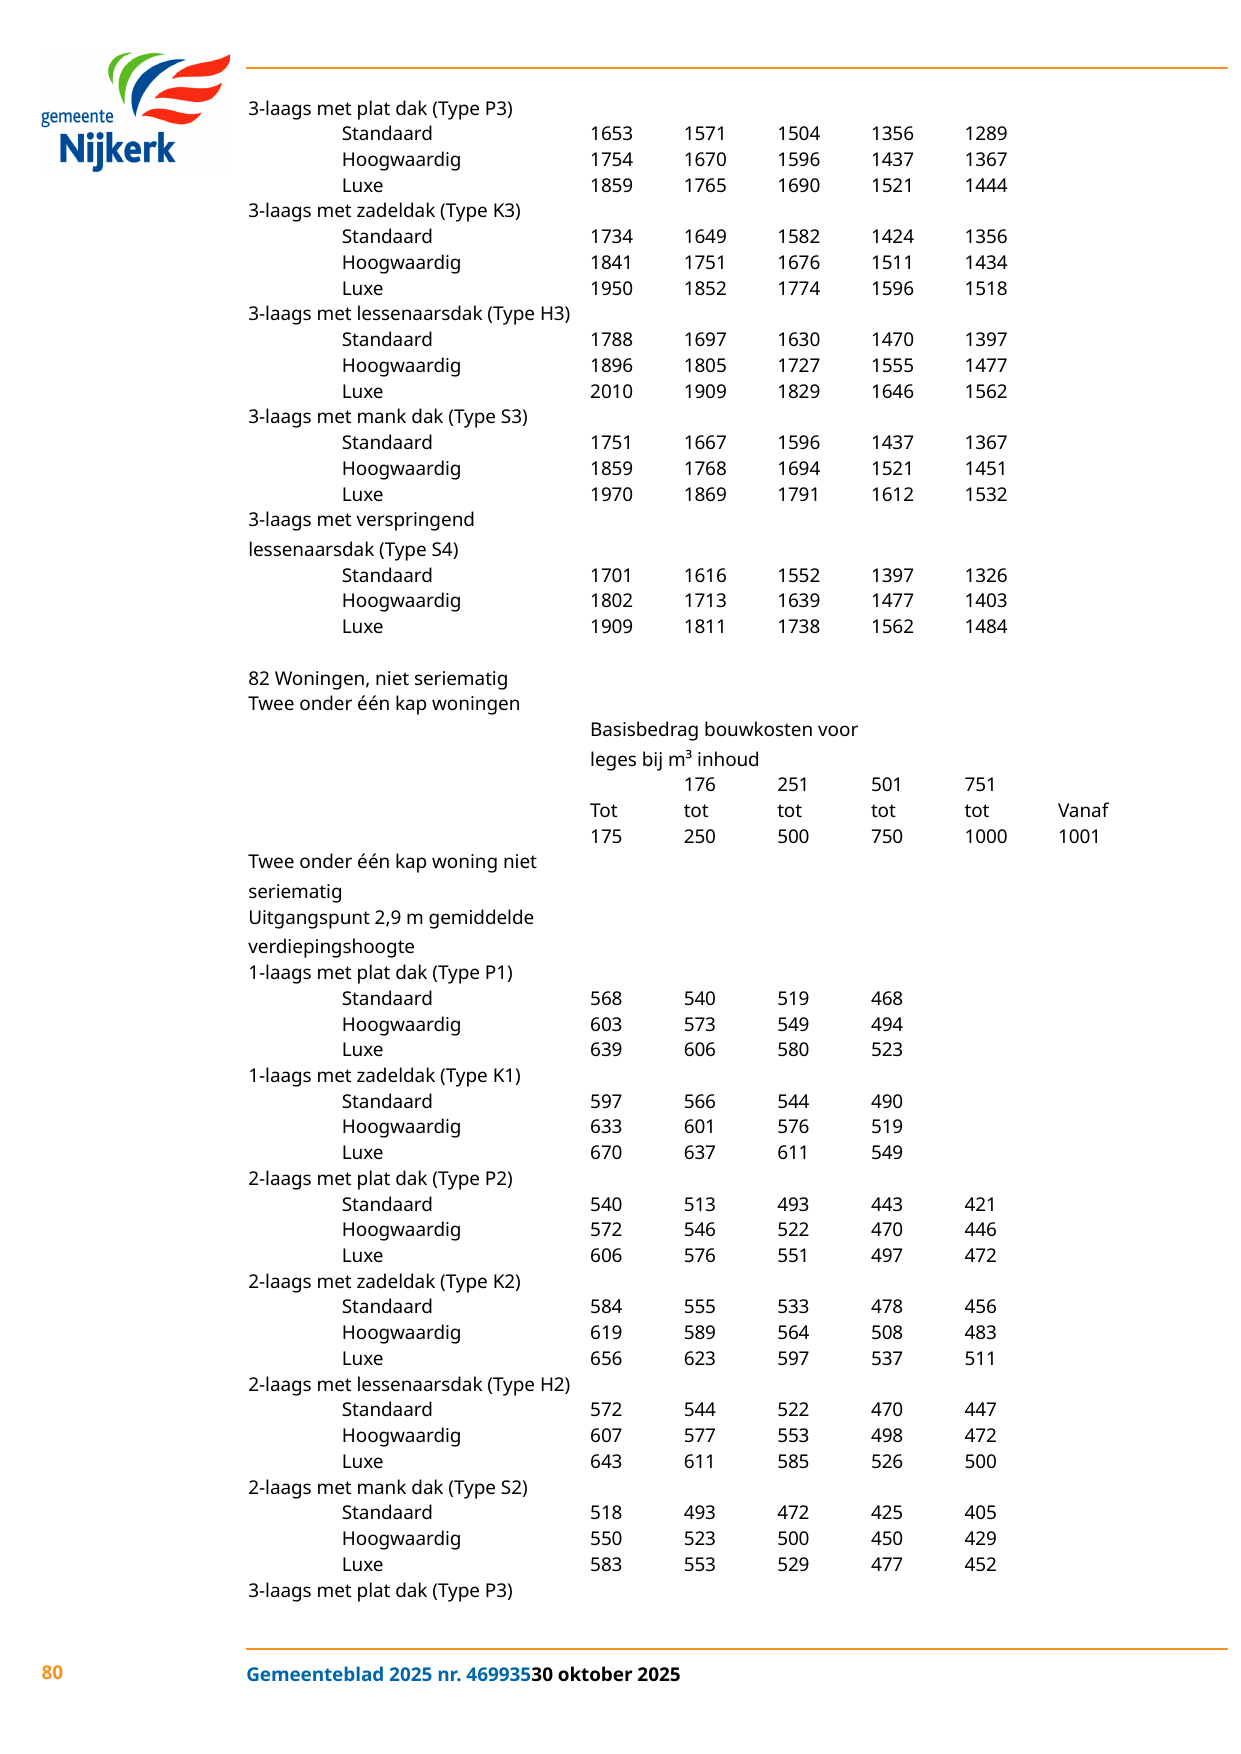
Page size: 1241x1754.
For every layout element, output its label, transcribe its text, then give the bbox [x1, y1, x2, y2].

table_cell [964, 404, 1058, 429]
table_cell 1000 [964, 823, 1058, 849]
table_cell [684, 1577, 777, 1602]
table_cell [1058, 172, 1152, 198]
table_cell 623 [684, 1345, 777, 1371]
table_cell Hoogwaardig [342, 455, 590, 481]
table_cell 1518 [964, 275, 1058, 301]
table_cell 1562 [871, 613, 964, 639]
table_cell Tot [590, 797, 683, 823]
table_cell 550 [590, 1525, 683, 1551]
table_cell [1058, 1242, 1152, 1268]
table_cell [1058, 506, 1152, 562]
table_cell Luxe [342, 378, 590, 403]
table_cell 500 [964, 1448, 1058, 1474]
table_cell [1058, 588, 1152, 613]
table_cell 2010 [590, 378, 683, 403]
table_cell 405 [964, 1500, 1058, 1525]
table_cell [1058, 455, 1152, 481]
table_cell 82 Woningen, niet seriematig [248, 665, 590, 690]
table_cell 1909 [590, 613, 683, 639]
table_cell [1058, 904, 1152, 959]
table_cell 1697 [684, 326, 777, 352]
table_cell 1470 [871, 326, 964, 352]
table_cell 537 [871, 1345, 964, 1371]
table_cell 1754 [590, 146, 683, 172]
table_cell [1058, 639, 1152, 665]
table_cell 447 [964, 1397, 1058, 1422]
table_cell Standaard [342, 121, 590, 146]
table_cell 472 [964, 1242, 1058, 1268]
table_cell [777, 301, 871, 326]
table_cell 597 [777, 1345, 871, 1371]
table_cell [964, 1114, 1058, 1139]
table_cell tot [964, 797, 1058, 823]
table_cell Hoogwaardig [342, 1114, 590, 1139]
table_cell [1058, 481, 1152, 506]
table_cell 1701 [590, 562, 683, 587]
table_cell [248, 146, 342, 172]
table_cell [1058, 429, 1152, 455]
table_cell 603 [590, 1011, 683, 1036]
table_cell Luxe [342, 172, 590, 198]
table_cell [248, 639, 342, 665]
table_cell [590, 849, 683, 904]
table_cell [1058, 275, 1152, 301]
table_cell 523 [684, 1525, 777, 1551]
table_cell 523 [871, 1036, 964, 1062]
table_cell [684, 301, 777, 326]
table_cell [248, 1139, 342, 1165]
table_cell [1058, 985, 1152, 1011]
table_cell 639 [590, 1036, 683, 1062]
table_cell [777, 959, 871, 985]
table_cell 606 [590, 1242, 683, 1268]
table_cell 1676 [777, 249, 871, 275]
table_cell 540 [684, 985, 777, 1011]
table_cell [248, 1525, 342, 1551]
table_cell Hoogwaardig [342, 588, 590, 613]
table_cell [871, 506, 964, 562]
table_cell 751 [964, 771, 1058, 797]
table_cell tot [871, 797, 964, 823]
table_cell 637 [684, 1139, 777, 1165]
table_cell [1058, 1577, 1152, 1602]
table_cell [777, 506, 871, 562]
table_cell tot [684, 797, 777, 823]
table_cell [1058, 1114, 1152, 1139]
table_cell [1058, 1525, 1152, 1551]
table_cell 1356 [871, 121, 964, 146]
table_cell Twee onder één kap woning niet seriematig [248, 849, 590, 904]
table_cell [1058, 198, 1152, 223]
table_cell [964, 665, 1058, 690]
table_cell 472 [964, 1423, 1058, 1448]
table_cell [871, 1062, 964, 1088]
table_cell [590, 95, 683, 121]
table_cell [590, 1268, 683, 1294]
table_cell [777, 690, 871, 716]
table_cell 1909 [684, 378, 777, 403]
table_cell 250 [684, 823, 777, 849]
table_cell 1521 [871, 172, 964, 198]
table_cell [777, 1062, 871, 1088]
table_cell 1774 [777, 275, 871, 301]
table_cell 546 [684, 1217, 777, 1242]
table_cell 566 [684, 1088, 777, 1114]
table_cell [590, 1371, 683, 1397]
table_cell [248, 1088, 342, 1114]
table_cell [1058, 849, 1152, 904]
table_cell [871, 95, 964, 121]
table_cell 1694 [777, 455, 871, 481]
table_cell 601 [684, 1114, 777, 1139]
table_cell [684, 690, 777, 716]
table_cell 529 [777, 1551, 871, 1577]
table_cell [1058, 224, 1152, 249]
table_cell Hoogwaardig [342, 1217, 590, 1242]
table_cell [1058, 690, 1152, 716]
table_cell 1477 [871, 588, 964, 613]
table_cell 607 [590, 1423, 683, 1448]
table_cell [871, 1371, 964, 1397]
table_cell 1612 [871, 481, 964, 506]
table_cell 572 [590, 1397, 683, 1422]
table_cell 2-laags met zadeldak (Type K2) [248, 1268, 590, 1294]
table_cell 456 [964, 1294, 1058, 1319]
table_cell Hoogwaardig [342, 146, 590, 172]
table_cell [1058, 562, 1152, 587]
table_cell Luxe [342, 1448, 590, 1474]
table_cell [590, 506, 683, 562]
table_cell 549 [871, 1139, 964, 1165]
table_cell 470 [871, 1217, 964, 1242]
table_cell [248, 1242, 342, 1268]
table_cell 1397 [964, 326, 1058, 352]
table_cell 175 [590, 823, 683, 849]
table_cell [1058, 404, 1152, 429]
table_cell 513 [684, 1191, 777, 1217]
table_cell [1058, 1397, 1152, 1422]
table_cell 572 [590, 1217, 683, 1242]
table_cell 1751 [590, 429, 683, 455]
table_cell [248, 1011, 342, 1036]
table_cell [1058, 352, 1152, 378]
table_cell [1058, 326, 1152, 352]
table_cell 494 [871, 1011, 964, 1036]
table_cell 468 [871, 985, 964, 1011]
table_cell [1058, 665, 1152, 690]
table_cell 1896 [590, 352, 683, 378]
table_cell 1451 [964, 455, 1058, 481]
table_cell [248, 429, 342, 455]
table_cell [248, 249, 342, 275]
table_cell [964, 716, 1058, 771]
table_cell Luxe [342, 1551, 590, 1577]
table_cell 1690 [777, 172, 871, 198]
table_cell [590, 198, 683, 223]
table_cell 544 [777, 1088, 871, 1114]
table_cell 633 [590, 1114, 683, 1139]
table_cell [1058, 1217, 1152, 1242]
table_cell Standaard [342, 326, 590, 352]
table_cell Luxe [342, 481, 590, 506]
table_cell [871, 1268, 964, 1294]
table_cell 549 [777, 1011, 871, 1036]
table_cell [684, 198, 777, 223]
table_cell 2-laags met mank dak (Type S2) [248, 1474, 590, 1499]
table_cell 522 [777, 1217, 871, 1242]
table_cell Standaard [342, 224, 590, 249]
table_cell [964, 506, 1058, 562]
table_cell [1058, 1423, 1152, 1448]
table_cell [248, 1345, 342, 1371]
table_cell 2-laags met plat dak (Type P2) [248, 1165, 590, 1191]
table_cell 1727 [777, 352, 871, 378]
table_cell 1484 [964, 613, 1058, 639]
table_cell [248, 1551, 342, 1577]
table_cell [1058, 1165, 1152, 1191]
table_cell [590, 959, 683, 985]
table_cell 580 [777, 1036, 871, 1062]
table_cell [777, 1577, 871, 1602]
table_cell 1596 [777, 429, 871, 455]
table_cell 1424 [871, 224, 964, 249]
table_cell 544 [684, 1397, 777, 1422]
table_cell 1562 [964, 378, 1058, 403]
table_cell [964, 1268, 1058, 1294]
table_cell 670 [590, 1139, 683, 1165]
table_cell [964, 1474, 1058, 1499]
table_cell [871, 849, 964, 904]
table_cell 1582 [777, 224, 871, 249]
table_cell 1444 [964, 172, 1058, 198]
table_cell [1058, 146, 1152, 172]
table_cell [248, 1423, 342, 1448]
table_cell [248, 1294, 342, 1319]
table_cell 1437 [871, 146, 964, 172]
table_cell [248, 326, 342, 352]
table_cell [248, 172, 342, 198]
table_cell [590, 904, 683, 959]
table_cell [871, 959, 964, 985]
table_cell 619 [590, 1320, 683, 1345]
table_cell [684, 665, 777, 690]
table_cell [964, 1577, 1058, 1602]
table_cell 425 [871, 1500, 964, 1525]
table_cell 1649 [684, 224, 777, 249]
table_cell 176 [684, 771, 777, 797]
table_cell 1788 [590, 326, 683, 352]
table_cell 3-laags met plat dak (Type P3) [248, 1577, 590, 1602]
table_cell [248, 797, 342, 823]
table_cell [684, 1474, 777, 1499]
table_cell [248, 1036, 342, 1062]
table_cell 490 [871, 1088, 964, 1114]
table_cell 1869 [684, 481, 777, 506]
table_cell 3-laags met plat dak (Type P3) [248, 95, 590, 121]
table_cell [1058, 1294, 1152, 1319]
table_cell [1058, 1062, 1152, 1088]
table_cell 1-laags met plat dak (Type P1) [248, 959, 590, 985]
table_cell [684, 1165, 777, 1191]
table_cell Basisbedrag bouwkosten voor leges bij m³ inhoud [590, 716, 871, 771]
table_cell [1058, 378, 1152, 403]
table_cell 498 [871, 1423, 964, 1448]
table_cell [777, 1268, 871, 1294]
table_cell [684, 639, 777, 665]
table_cell [342, 716, 590, 771]
table_cell 3-laags met verspringend lessenaarsdak (Type S4) [248, 506, 590, 562]
table_cell 446 [964, 1217, 1058, 1242]
table_cell [590, 1577, 683, 1602]
table_cell Vanaf [1058, 797, 1152, 823]
table_cell 493 [777, 1191, 871, 1217]
table_cell [590, 404, 683, 429]
table_cell 1437 [871, 429, 964, 455]
table_cell 1852 [684, 275, 777, 301]
table_cell [964, 1139, 1058, 1165]
table_cell 1738 [777, 613, 871, 639]
table_cell [1058, 716, 1152, 771]
table_cell [248, 771, 342, 797]
table_cell Standaard [342, 562, 590, 587]
table_cell Standaard [342, 1397, 590, 1422]
table_cell 1403 [964, 588, 1058, 613]
table_cell 493 [684, 1500, 777, 1525]
table_cell 585 [777, 1448, 871, 1474]
table_cell [777, 849, 871, 904]
table_cell 450 [871, 1525, 964, 1551]
table_cell [777, 904, 871, 959]
table_cell [248, 823, 342, 849]
table_cell 597 [590, 1088, 683, 1114]
table_cell 1805 [684, 352, 777, 378]
table_cell 452 [964, 1551, 1058, 1577]
table_cell 1596 [871, 275, 964, 301]
table_cell 1859 [590, 455, 683, 481]
table_cell [871, 904, 964, 959]
table_cell 470 [871, 1397, 964, 1422]
table_cell [590, 1165, 683, 1191]
table_cell Hoogwaardig [342, 352, 590, 378]
table_cell [964, 95, 1058, 121]
table_cell 584 [590, 1294, 683, 1319]
table_cell Luxe [342, 1242, 590, 1268]
table_cell [590, 690, 683, 716]
table_cell [871, 690, 964, 716]
table_cell 1532 [964, 481, 1058, 506]
table_cell tot [777, 797, 871, 823]
table_cell [964, 985, 1058, 1011]
table_cell Hoogwaardig [342, 249, 590, 275]
table_cell [964, 1062, 1058, 1088]
table_cell 577 [684, 1423, 777, 1448]
table_cell [342, 639, 590, 665]
table_cell [871, 198, 964, 223]
table_cell 1616 [684, 562, 777, 587]
table_cell [590, 639, 683, 665]
table_cell 643 [590, 1448, 683, 1474]
table_cell [248, 588, 342, 613]
table_cell [777, 665, 871, 690]
table_cell 1630 [777, 326, 871, 352]
table_cell [1058, 1448, 1152, 1474]
table_cell 3-laags met zadeldak (Type K3) [248, 198, 590, 223]
table_cell 2-laags met lessenaarsdak (Type H2) [248, 1371, 590, 1397]
table_cell 555 [684, 1294, 777, 1319]
table_cell 511 [964, 1345, 1058, 1371]
table_cell 1504 [777, 121, 871, 146]
table_cell [342, 823, 590, 849]
table_cell [777, 198, 871, 223]
table_cell [684, 849, 777, 904]
table_cell [248, 378, 342, 403]
table_cell Standaard [342, 985, 590, 1011]
table_cell [248, 121, 342, 146]
table_cell [248, 1397, 342, 1422]
table_cell Luxe [342, 613, 590, 639]
table_cell Hoogwaardig [342, 1011, 590, 1036]
table_cell 1571 [684, 121, 777, 146]
table_cell Luxe [342, 275, 590, 301]
table_cell [871, 1577, 964, 1602]
table_cell Hoogwaardig [342, 1525, 590, 1551]
table_cell [871, 639, 964, 665]
table_cell [1058, 1268, 1152, 1294]
table_cell [248, 562, 342, 587]
table_cell [248, 1448, 342, 1474]
table_cell 611 [777, 1139, 871, 1165]
table_cell [777, 1165, 871, 1191]
table_cell [871, 1474, 964, 1499]
table_cell [684, 1268, 777, 1294]
table_cell 1667 [684, 429, 777, 455]
table_cell 1521 [871, 455, 964, 481]
table_cell [248, 455, 342, 481]
table_cell [684, 959, 777, 985]
table_cell [684, 904, 777, 959]
table_cell 518 [590, 1500, 683, 1525]
table_cell 1552 [777, 562, 871, 587]
table_cell [1058, 1474, 1152, 1499]
table_cell Hoogwaardig [342, 1423, 590, 1448]
table_cell [590, 665, 683, 690]
table_cell 1791 [777, 481, 871, 506]
table_cell 519 [871, 1114, 964, 1139]
table_cell [1058, 1320, 1152, 1345]
table_cell 1-laags met zadeldak (Type K1) [248, 1062, 590, 1088]
table_cell [964, 959, 1058, 985]
table_cell 1950 [590, 275, 683, 301]
table_cell 656 [590, 1345, 683, 1371]
table_cell [871, 404, 964, 429]
table_cell [248, 224, 342, 249]
table_cell [1058, 1036, 1152, 1062]
table_cell 497 [871, 1242, 964, 1268]
table_cell [964, 1011, 1058, 1036]
table_cell 478 [871, 1294, 964, 1319]
table_cell Standaard [342, 1191, 590, 1217]
table_cell [684, 506, 777, 562]
table_cell 576 [684, 1242, 777, 1268]
table_cell [964, 1088, 1058, 1114]
table_cell [590, 1062, 683, 1088]
table_cell [684, 1371, 777, 1397]
table_cell 553 [777, 1423, 871, 1448]
table_cell Luxe [342, 1345, 590, 1371]
table_cell 606 [684, 1036, 777, 1062]
table_cell [248, 1320, 342, 1345]
table_cell [1058, 1191, 1152, 1217]
table_cell [1058, 1371, 1152, 1397]
table_cell [777, 639, 871, 665]
table_cell [590, 771, 683, 797]
table_cell [1058, 1139, 1152, 1165]
table_cell [964, 301, 1058, 326]
table_cell [1058, 1500, 1152, 1525]
table_cell [964, 1165, 1058, 1191]
table_cell 1734 [590, 224, 683, 249]
table_cell [1058, 1345, 1152, 1371]
table_cell Hoogwaardig [342, 1320, 590, 1345]
table_cell 472 [777, 1500, 871, 1525]
table_cell Luxe [342, 1139, 590, 1165]
table_cell [684, 404, 777, 429]
table_cell 1434 [964, 249, 1058, 275]
table_cell 583 [590, 1551, 683, 1577]
table_cell 573 [684, 1011, 777, 1036]
table_cell [248, 1500, 342, 1525]
table_cell 1555 [871, 352, 964, 378]
table_cell 1397 [871, 562, 964, 587]
table_cell [248, 1114, 342, 1139]
table_cell [248, 1191, 342, 1217]
table_cell 1768 [684, 455, 777, 481]
table_cell [964, 690, 1058, 716]
table_cell [248, 352, 342, 378]
table_cell 1970 [590, 481, 683, 506]
table_cell 1646 [871, 378, 964, 403]
table_cell Twee onder één kap woningen [248, 690, 590, 716]
table_cell [777, 1371, 871, 1397]
table_cell [684, 95, 777, 121]
table_cell 1356 [964, 224, 1058, 249]
table_cell 611 [684, 1448, 777, 1474]
table_cell [964, 849, 1058, 904]
table_cell 1765 [684, 172, 777, 198]
table_cell 1811 [684, 613, 777, 639]
table_cell 483 [964, 1320, 1058, 1345]
table_cell [684, 1062, 777, 1088]
table_cell Standaard [342, 429, 590, 455]
table_cell 1713 [684, 588, 777, 613]
table_cell Standaard [342, 1088, 590, 1114]
table_cell 533 [777, 1294, 871, 1319]
table_cell Luxe [342, 1036, 590, 1062]
table_cell 1001 [1058, 823, 1152, 849]
table_cell [777, 95, 871, 121]
table_cell [1058, 95, 1152, 121]
table_cell [871, 665, 964, 690]
table_cell 429 [964, 1525, 1058, 1551]
table_cell 443 [871, 1191, 964, 1217]
table_cell 1477 [964, 352, 1058, 378]
table_cell [248, 1217, 342, 1242]
table_cell 1653 [590, 121, 683, 146]
table_cell 1751 [684, 249, 777, 275]
table_cell [964, 1036, 1058, 1062]
table_cell Uitgangspunt 2,9 m gemiddelde verdiepingshoogte [248, 904, 590, 959]
table_cell 1367 [964, 429, 1058, 455]
table_cell 553 [684, 1551, 777, 1577]
table_cell [1058, 959, 1152, 985]
table_cell 564 [777, 1320, 871, 1345]
table_cell [777, 1474, 871, 1499]
table_cell [248, 985, 342, 1011]
table_cell 526 [871, 1448, 964, 1474]
table_cell [777, 404, 871, 429]
table_cell 1289 [964, 121, 1058, 146]
table_cell [248, 481, 342, 506]
table_cell 1596 [777, 146, 871, 172]
table_cell [248, 716, 342, 771]
table_cell [964, 639, 1058, 665]
table_cell 3-laags met mank dak (Type S3) [248, 404, 590, 429]
table_cell [1058, 301, 1152, 326]
table_cell 500 [777, 823, 871, 849]
picture [41, 47, 231, 172]
table_cell 421 [964, 1191, 1058, 1217]
table_cell [1058, 1011, 1152, 1036]
table_cell 500 [777, 1525, 871, 1551]
table_cell 501 [871, 771, 964, 797]
table_cell [871, 716, 964, 771]
table_cell 551 [777, 1242, 871, 1268]
table_cell 589 [684, 1320, 777, 1345]
table_cell 576 [777, 1114, 871, 1139]
table_cell [1058, 1551, 1152, 1577]
table_cell 1859 [590, 172, 683, 198]
table_cell [1058, 613, 1152, 639]
table_cell 522 [777, 1397, 871, 1422]
table_cell [590, 1474, 683, 1499]
table_cell [871, 301, 964, 326]
table_cell [1058, 1088, 1152, 1114]
table_cell 1326 [964, 562, 1058, 587]
table_cell Standaard [342, 1500, 590, 1525]
table_cell 540 [590, 1191, 683, 1217]
table_cell [248, 275, 342, 301]
table_cell [342, 771, 590, 797]
table_cell [1058, 771, 1152, 797]
table_cell 1639 [777, 588, 871, 613]
table_cell [590, 301, 683, 326]
table_cell 1511 [871, 249, 964, 275]
table_cell 519 [777, 985, 871, 1011]
table_cell [248, 613, 342, 639]
table_cell 508 [871, 1320, 964, 1345]
table_cell [1058, 121, 1152, 146]
table_cell 1841 [590, 249, 683, 275]
table_cell 1367 [964, 146, 1058, 172]
table_cell [1058, 249, 1152, 275]
table_cell 1670 [684, 146, 777, 172]
table_cell [964, 904, 1058, 959]
table_cell 1829 [777, 378, 871, 403]
table_cell [964, 198, 1058, 223]
table_cell 3-laags met lessenaarsdak (Type H3) [248, 301, 590, 326]
table_cell 1802 [590, 588, 683, 613]
table_cell 477 [871, 1551, 964, 1577]
table_cell [964, 1371, 1058, 1397]
table_cell 750 [871, 823, 964, 849]
table_cell [871, 1165, 964, 1191]
table_cell 251 [777, 771, 871, 797]
table_cell Standaard [342, 1294, 590, 1319]
table_cell [342, 797, 590, 823]
table_cell 568 [590, 985, 683, 1011]
